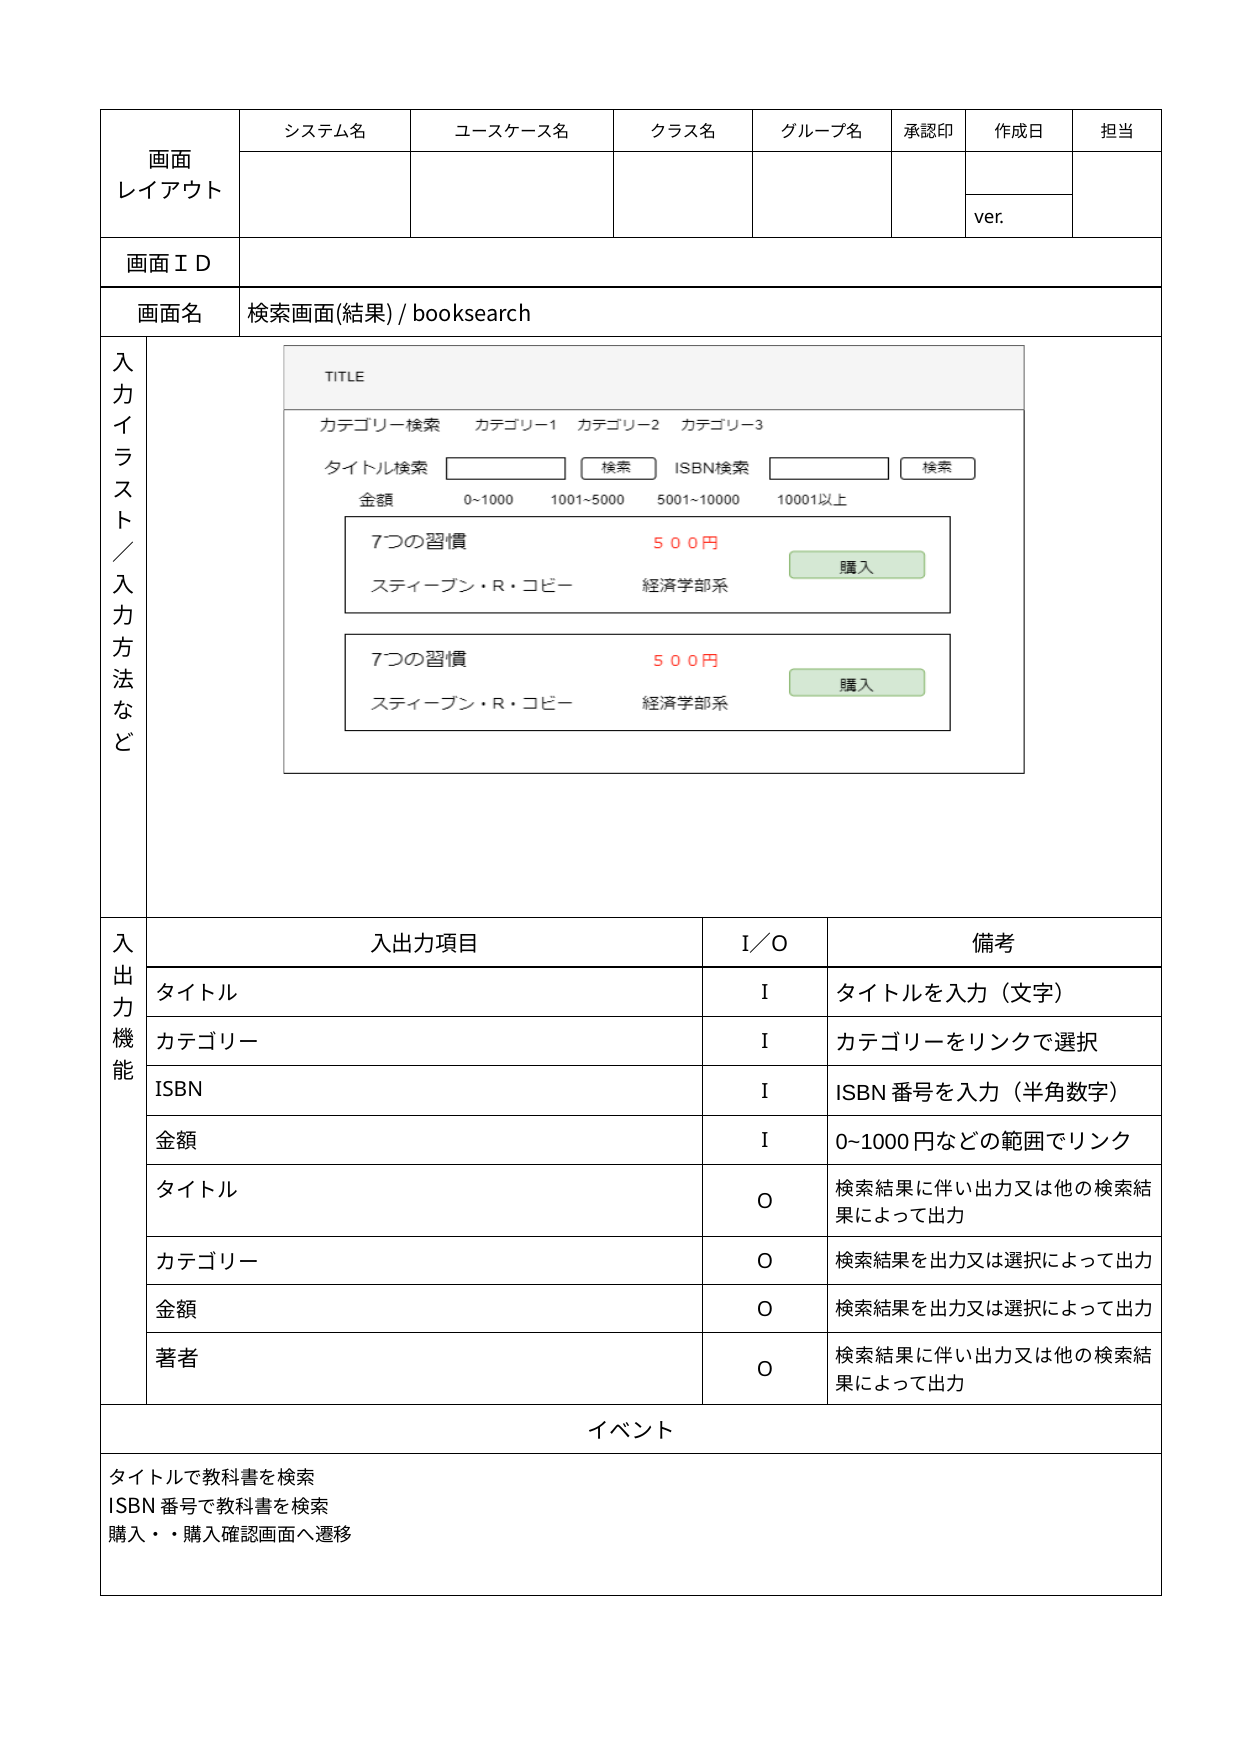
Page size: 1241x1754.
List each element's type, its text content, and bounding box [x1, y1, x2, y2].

table_cell 著者 [147, 1333, 702, 1404]
table_cell I [703, 1116, 827, 1164]
table_cell タイトル [147, 968, 702, 1016]
table_cell ISBN番号を入力（半角数字） [828, 1066, 1161, 1114]
table_cell タイトルを入力（文字） [828, 968, 1161, 1016]
table_cell O [703, 1237, 827, 1284]
table_cell [147, 337, 1161, 917]
table_header 担当 [1073, 110, 1161, 151]
table_cell 検索結果に伴い出力又は他の検索結果によって出力 [828, 1333, 1161, 1404]
table_cell I [703, 1066, 827, 1114]
table_cell [614, 152, 752, 237]
table_cell O [703, 1333, 827, 1404]
table_cell 検索結果を出力又は選択によって出力 [828, 1237, 1161, 1284]
table_cell イベント [101, 1405, 1161, 1453]
table_cell タイトル [147, 1165, 702, 1236]
table_cell カテゴリー [147, 1237, 702, 1284]
table_cell ver. [966, 195, 1072, 237]
table_cell タイトルで教科書を検索 ISBN番号で教科書を検索 購入・・購入確認画面へ遷移 [101, 1454, 1161, 1595]
table_cell O [703, 1285, 827, 1332]
table_cell I [703, 968, 827, 1016]
table_cell [411, 152, 613, 237]
table_cell 画面名 [101, 288, 239, 336]
table_cell I／O [703, 918, 827, 966]
table_cell ISBN [147, 1066, 702, 1114]
table_cell 入出力項目 [147, 918, 702, 966]
table_header システム名 [240, 110, 410, 151]
table_cell [240, 238, 1161, 286]
table_cell 検索画面(結果) / booksearch [240, 288, 1161, 336]
table_cell [753, 152, 891, 237]
table_header 作成日 [966, 110, 1072, 151]
table_cell 金額 [147, 1285, 702, 1332]
table_header クラス名 [614, 110, 752, 151]
table_cell [240, 152, 410, 237]
table_cell [1073, 152, 1161, 237]
table_cell [966, 152, 1072, 194]
table_cell 検索結果に伴い出力又は他の検索結果によって出力 [828, 1165, 1161, 1236]
table_cell [892, 152, 965, 237]
table_header グループ名 [753, 110, 891, 151]
table_cell 入力イラスト／入力方法など [101, 337, 146, 917]
table_header 承認印 [892, 110, 965, 151]
table_cell 備考 [828, 918, 1161, 966]
table_cell I [703, 1017, 827, 1065]
table_cell 金額 [147, 1116, 702, 1164]
table_cell カテゴリー [147, 1017, 702, 1065]
table_header ユースケース名 [411, 110, 613, 151]
table_cell O [703, 1165, 827, 1236]
picture [283, 345, 1025, 775]
table_cell 0~1000円などの範囲でリンク [828, 1116, 1161, 1164]
table_cell カテゴリーをリンクで選択 [828, 1017, 1161, 1065]
table_cell 画面ＩＤ [101, 238, 239, 286]
table_cell 検索結果を出力又は選択によって出力 [828, 1285, 1161, 1332]
table_header 画面 レイアウト [101, 110, 239, 237]
table_cell 入出力機能 [101, 918, 146, 1404]
